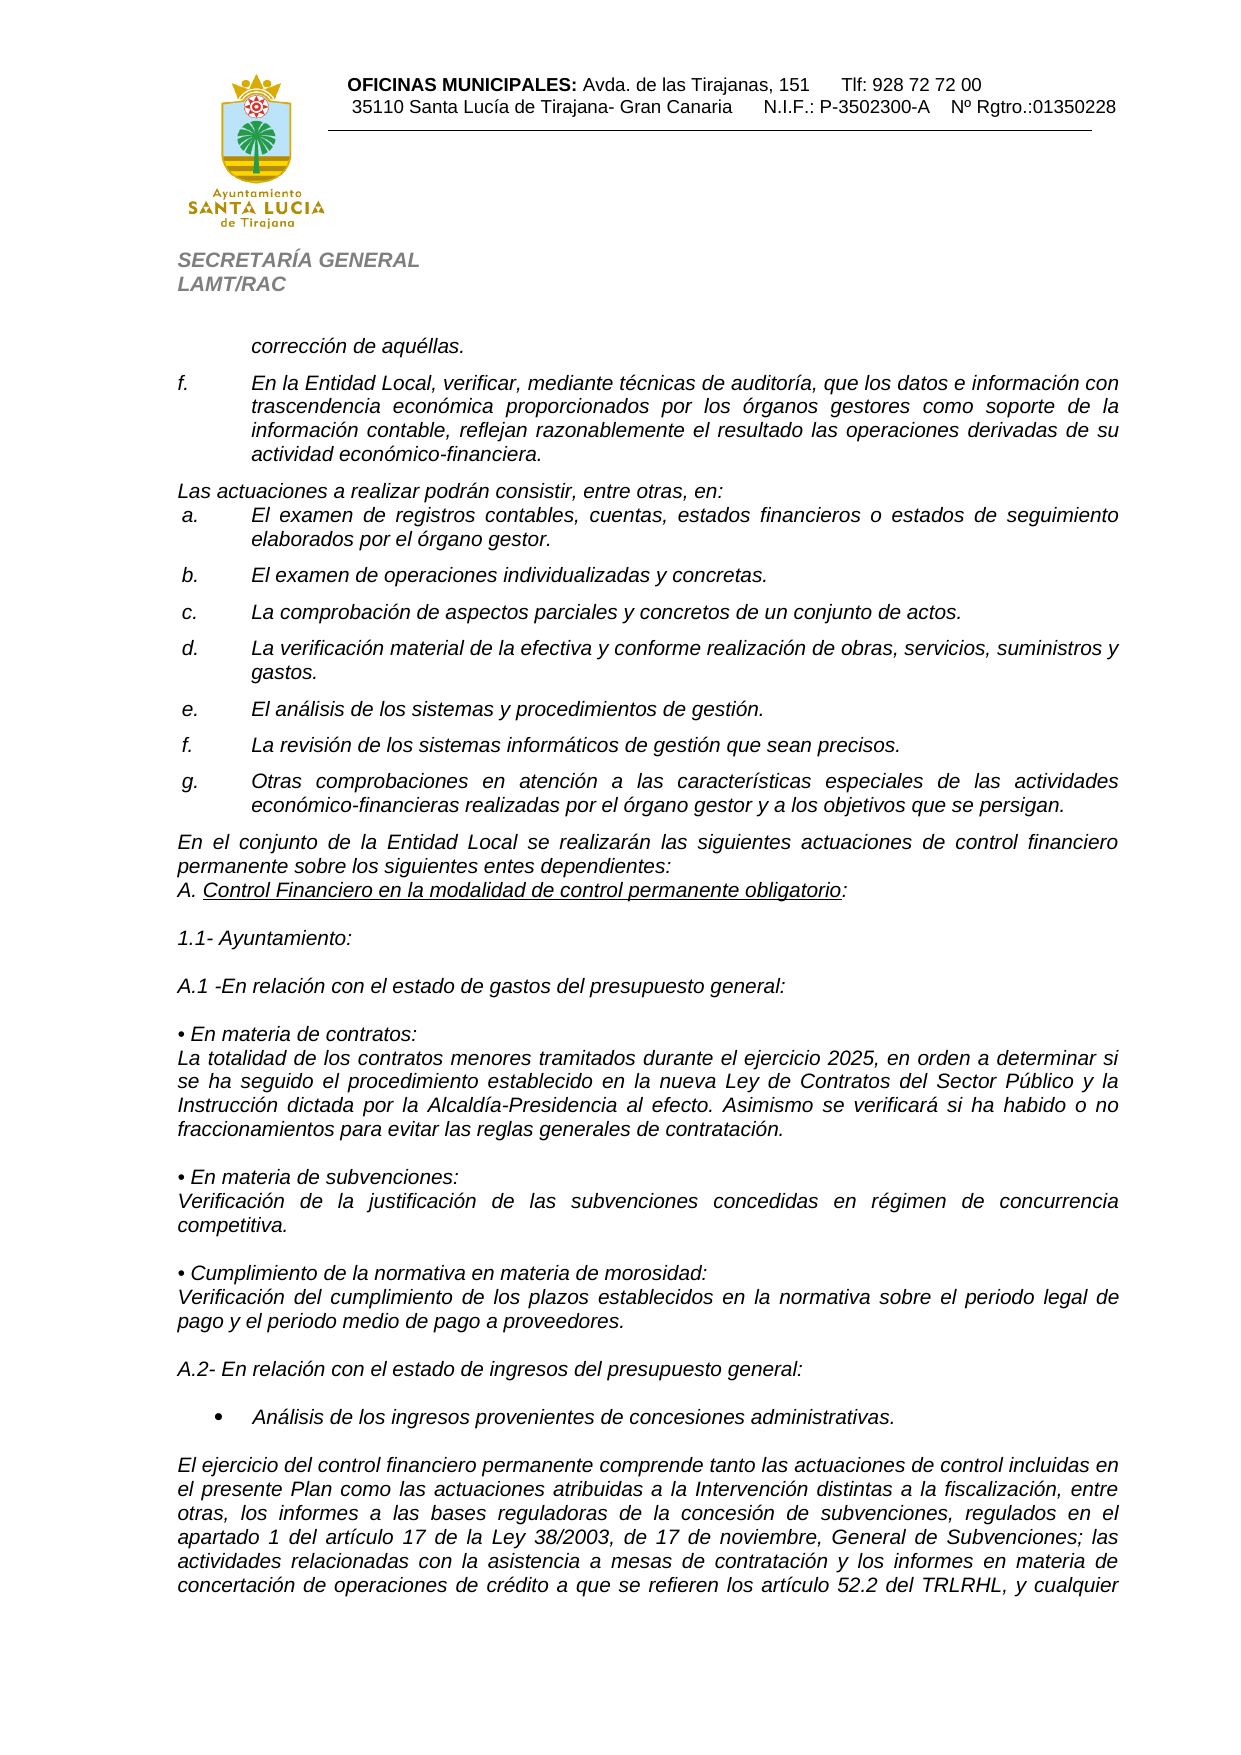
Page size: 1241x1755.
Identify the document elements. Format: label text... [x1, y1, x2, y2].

text El ejercicio del control financiero permanente comprende tanto las actuaciones de control incluidas en el presente Plan como las actuaciones atribuidas a la Intervención distintas a la fiscalización, entre otras, los informes a las bases reguladoras de la concesión de subvenciones, regulados en el apartado 1 del artículo 17 de la Ley 38/2003, de 17 de noviembre, General de Subvenciones; las actividades relacionadas con la asistencia a mesas de contratación y los informes en materia de concertación de operaciones de crédito a que se refieren los artículo 52.2 del TRLRHL, y cualquier [177, 1453, 1122, 1597]
text • En materia de contratos: [177, 1021, 1122, 1045]
text A.2- En relación con el estado de ingresos del presupuesto general: [177, 1357, 1122, 1381]
list En la Entidad Local, verificar, mediante técnicas de auditoría, que los datos e información con trascendencia económica proporcionados por los órganos gestores como soporte de la información contable, reflejan razonablemente el resultado las operaciones derivadas de su actividad económico-financiera. [177, 370, 1122, 466]
text • En materia de subvenciones: [177, 1165, 1122, 1189]
text En el conjunto de la Entidad Local se realizarán las siguientes actuaciones de control financiero permanente sobre los siguientes entes dependientes: [177, 830, 1122, 878]
list Análisis de los ingresos provenientes de concesiones administrativas. [215, 1405, 1122, 1429]
list La verificación material de la efectiva y conforme realización de obras, servicios, suministros y gastos. [182, 636, 1122, 684]
list El examen de operaciones individualizadas y concretas. [182, 563, 1122, 587]
text 1.1- Ayuntamiento: [177, 926, 1122, 949]
text A. Control Financiero en la modalidad de control permanente obligatorio: [177, 878, 1122, 902]
list corrección de aquéllas. [177, 334, 1122, 358]
list Otras comprobaciones en atención a las características especiales de las actividades económico-financieras realizadas por el órgano gestor y a los objetivos que se persigan. [182, 769, 1122, 817]
text Verificación del cumplimiento de los plazos establecidos en la normativa sobre el periodo legal de pago y el periodo medio de pago a proveedores. [177, 1285, 1122, 1333]
text A.1 -En relación con el estado de gastos del presupuesto general: [177, 973, 1122, 997]
list El análisis de los sistemas y procedimientos de gestión. [182, 696, 1122, 720]
text Verificación de la justificación de las subvenciones concedidas en régimen de concurrencia competitiva. [177, 1189, 1122, 1237]
list El examen de registros contables, cuentas, estados financieros o estados de seguimiento elaborados por el órgano gestor. [182, 503, 1122, 551]
text La totalidad de los contratos menores tramitados durante el ejercicio 2025, en orden a determinar si se ha seguido el procedimiento establecido en la nueva Ley de Contratos del Sector Público y la Instrucción dictada por la Alcaldía-Presidencia al efecto. Asimismo se verificará si ha habido o no fraccionamientos para evitar las reglas generales de contratación. [177, 1045, 1122, 1141]
list La revisión de los sistemas informáticos de gestión que sean precisos. [182, 733, 1122, 757]
text Las actuaciones a realizar podrán consistir, entre otras, en: [177, 479, 1122, 503]
text • Cumplimiento de la normativa en materia de morosidad: [177, 1261, 1122, 1285]
list La comprobación de aspectos parciales y concretos de un conjunto de actos. [182, 599, 1122, 623]
